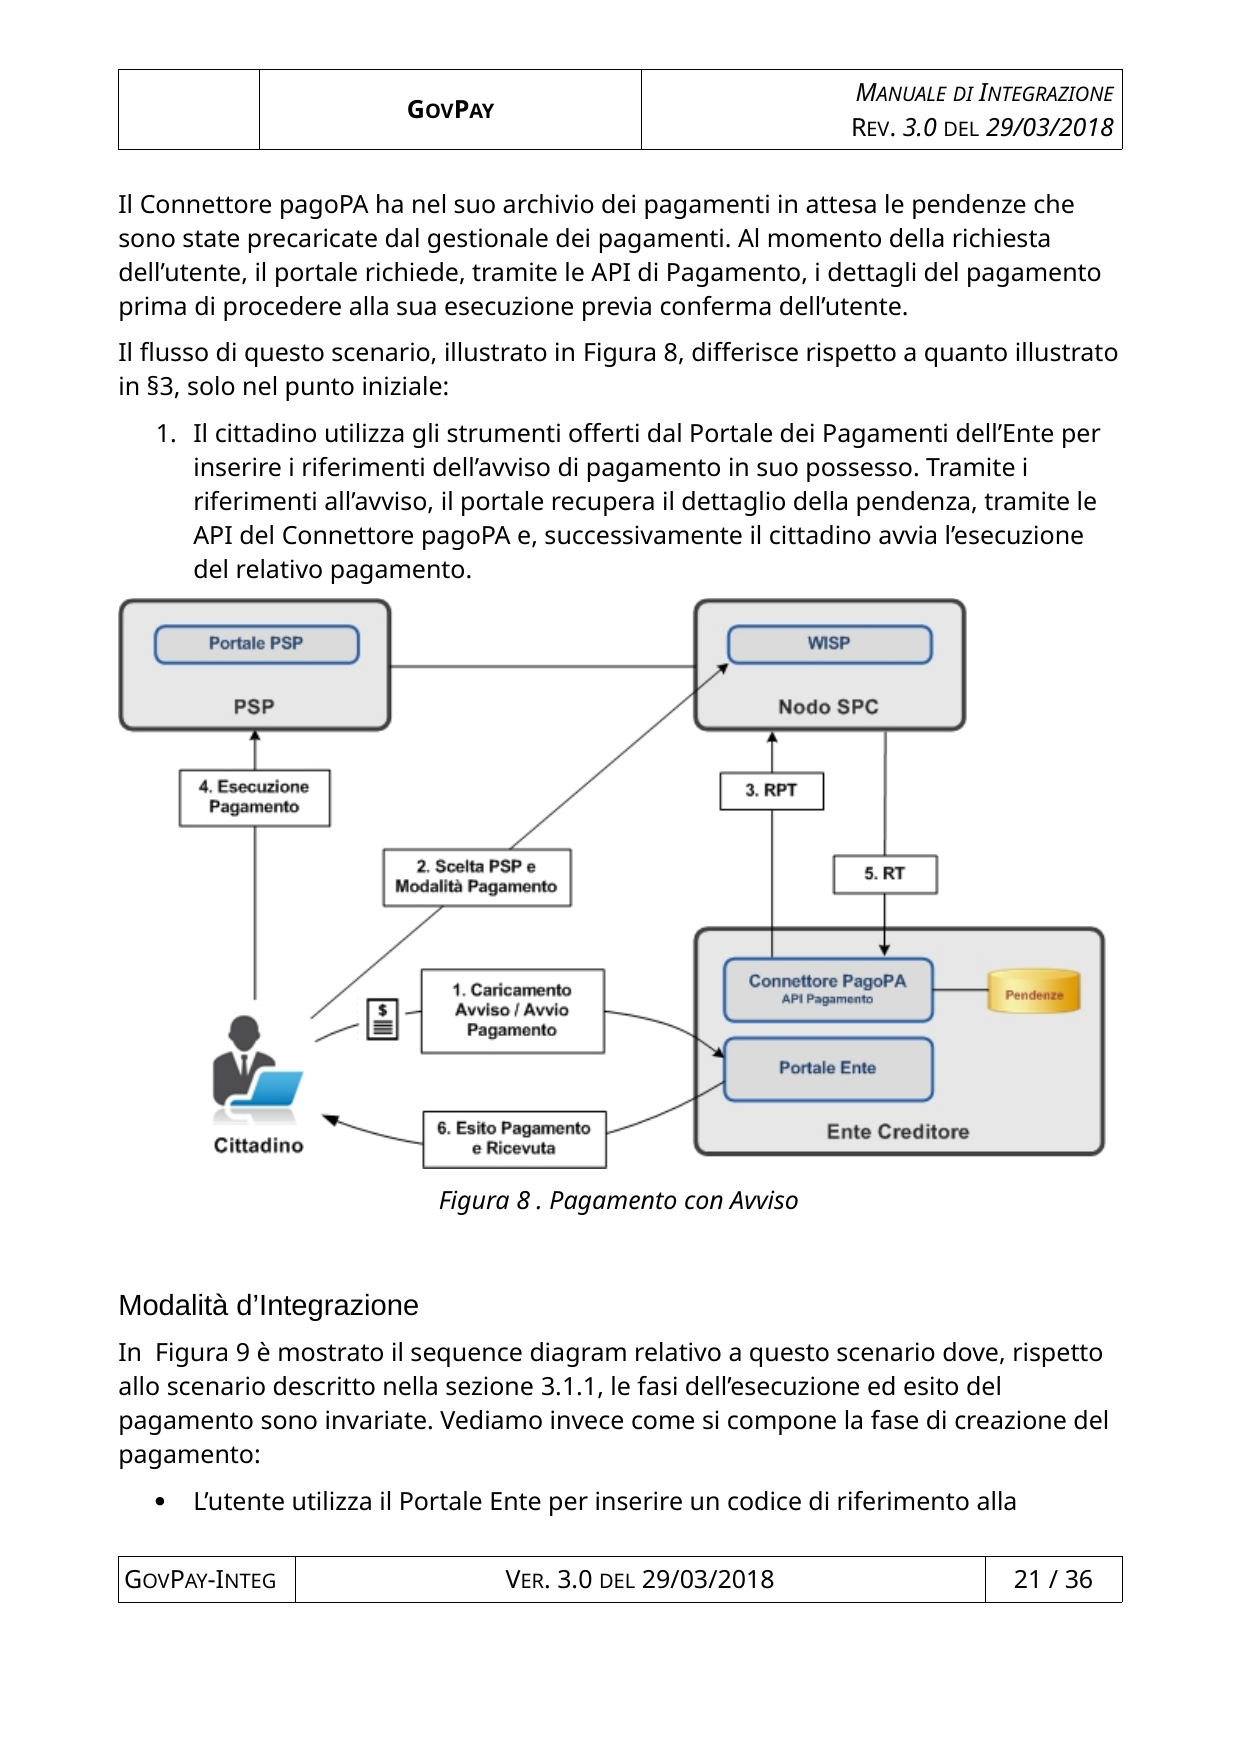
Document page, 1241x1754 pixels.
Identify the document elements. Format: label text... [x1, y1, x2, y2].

text Il Connettore pagoPA ha nel suo archivio dei pagamenti in attesa le pendenze che sono state precaricate dal gestionale dei pagamenti. Al momento della richiesta dell’utente, il portale richiede, tramite le API di Pagamento, i dettagli del pagamento prima di procedere alla sua esecuzione previa conferma dell’utente. [118, 186, 1122, 322]
list Il cittadino utilizza gli strumenti offerti dal Portale dei Pagamenti dell’Ente per inserire i riferimenti dell’avviso di pagamento in suo possesso. Tramite i riferimenti all’avviso, il portale recupera il dettaglio della pendenza, tramite le API del Connettore pagoPA e, successivamente il cittadino avvia l’esecuzione del relativo pagamento. [156, 416, 1122, 586]
text Figura 8 . Pagamento con Avviso [118, 1183, 1122, 1217]
subtitle Modalità d’Integrazione [118, 1288, 1122, 1322]
list L’utente utilizza il Portale Ente per inserire un codice di riferimento alla [156, 1483, 1122, 1517]
picture [118, 598, 1106, 1169]
text Il flusso di questo scenario, illustrato in Figura 8, differisce rispetto a quanto illustrato in §3, solo nel punto iniziale: [118, 335, 1122, 403]
text In Figura 9 è mostrato il sequence diagram relativo a questo scenario dove, rispetto allo scenario descritto nella sezione 3.1.1, le fasi dell’esecuzione ed esito del pagamento sono invariate. Vediamo invece come si compone la fase di creazione del pagamento: [118, 1334, 1122, 1471]
